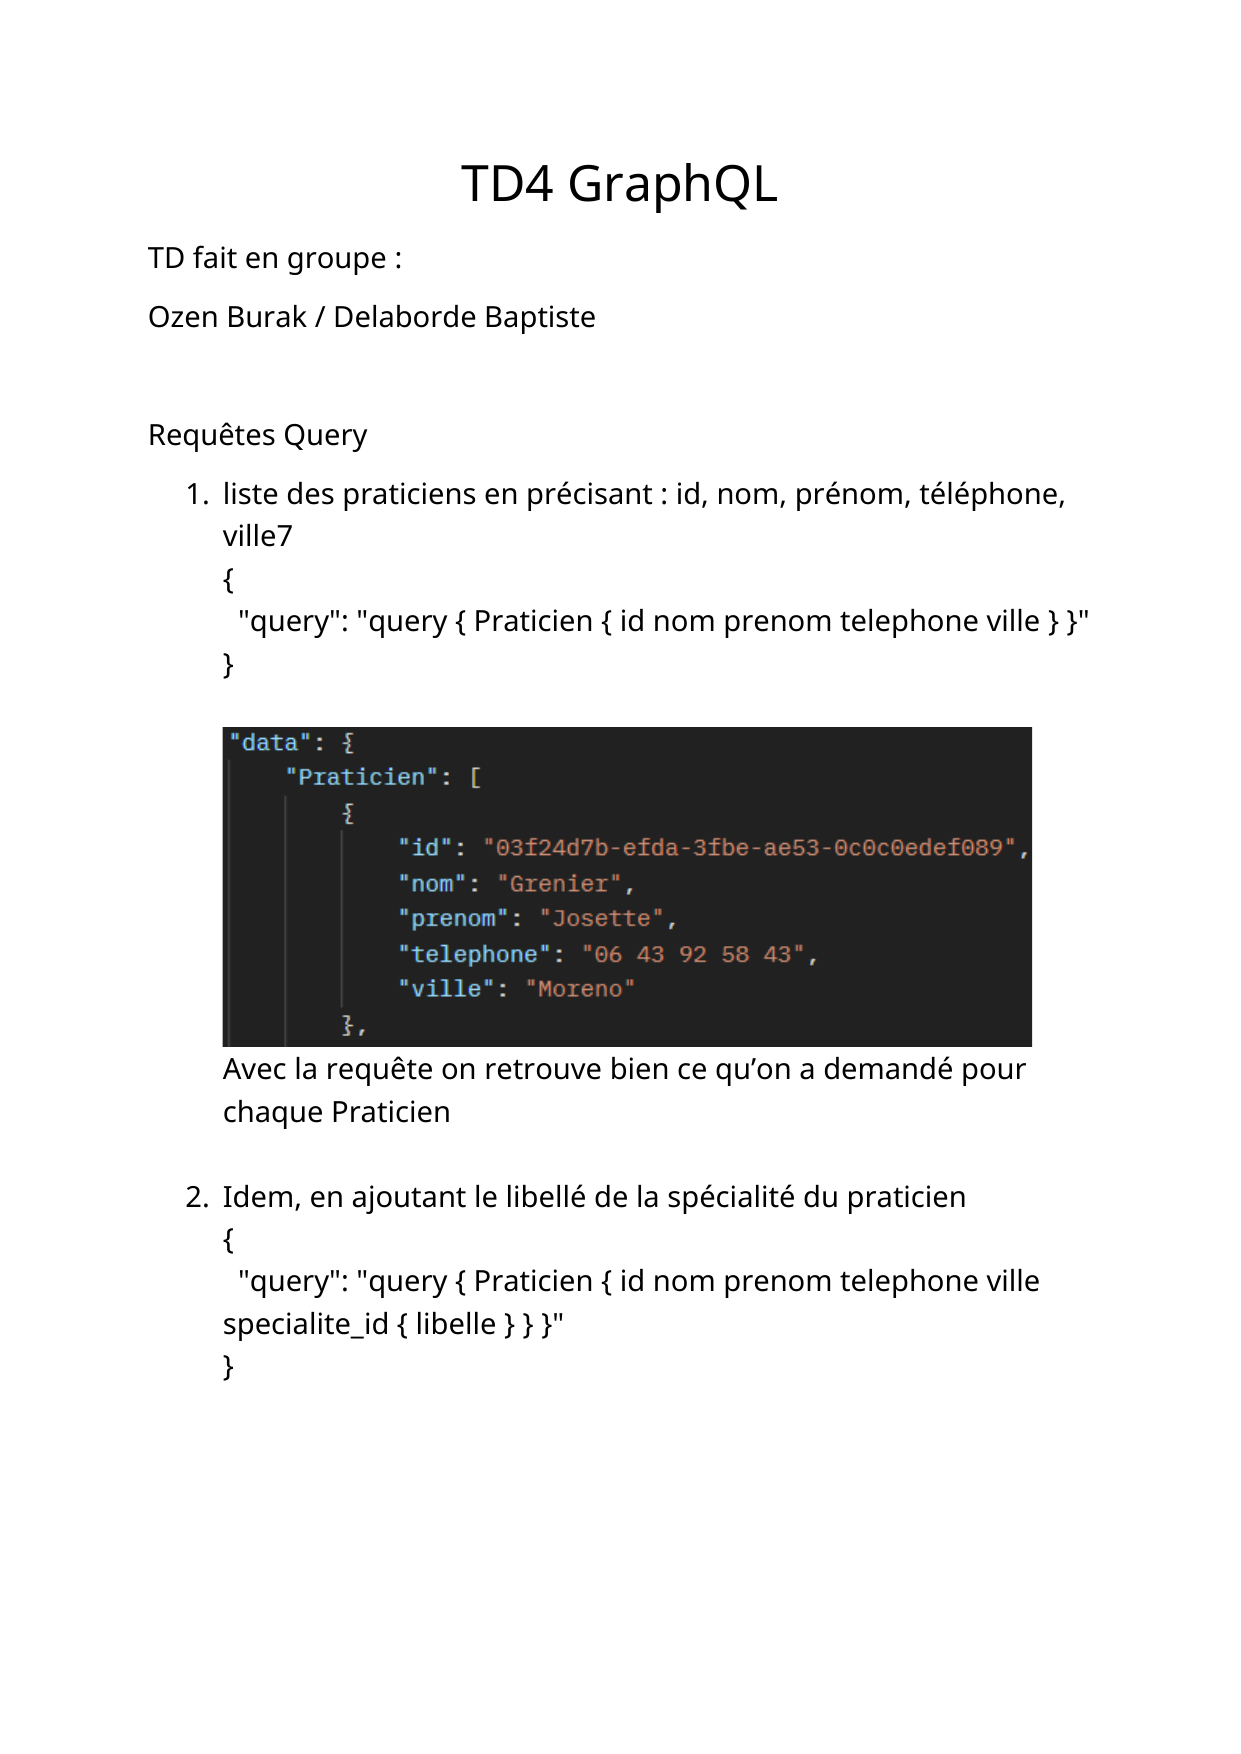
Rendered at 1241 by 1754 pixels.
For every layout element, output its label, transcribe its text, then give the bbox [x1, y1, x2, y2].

list "query": "query { Praticien { id nom prenom telephone ville } }" [223, 601, 1093, 640]
list } [223, 1345, 1093, 1385]
text Requêtes Query [148, 414, 1093, 454]
list "query": "query { Praticien { id nom prenom telephone ville specialite_id { libelle } } }" [223, 1261, 1093, 1343]
list liste des praticiens en précisant : id, nom, prénom, téléphone, ville7 [185, 473, 1093, 555]
list Avec la requête on retrouve bien ce qu’on a demandé pour chaque Praticien [223, 1049, 1093, 1131]
list Idem, en ajoutant le libellé de la spécialité du praticien [185, 1176, 1093, 1216]
text TD4 GraphQL [148, 148, 1093, 216]
list } [223, 643, 1093, 683]
list { [223, 1218, 1093, 1258]
text Ozen Burak / Delaborde Baptiste [148, 296, 1093, 336]
text TD fait en groupe : [148, 237, 1093, 277]
list { [223, 558, 1093, 598]
